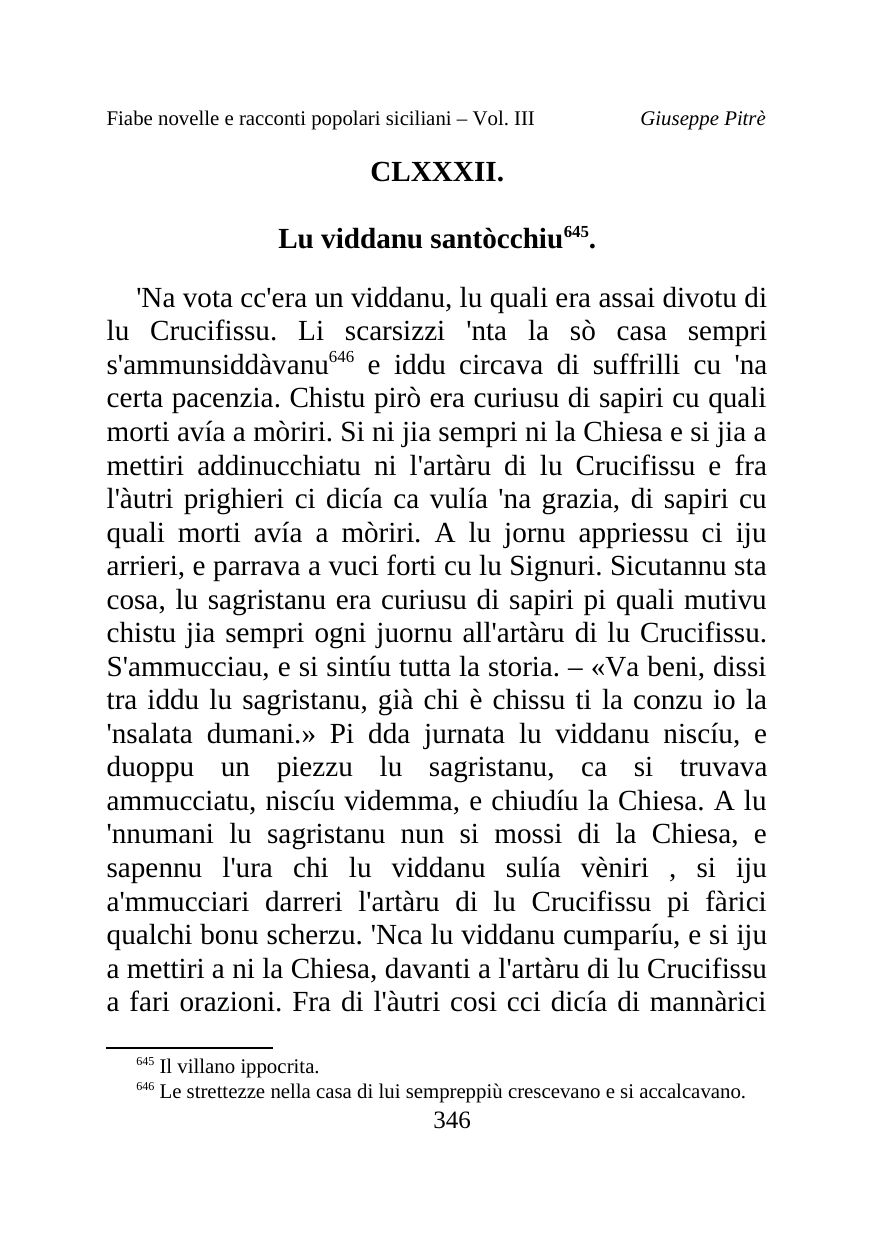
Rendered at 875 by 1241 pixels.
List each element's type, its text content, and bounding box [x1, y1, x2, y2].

text Il villano ippocrita. [106, 1054, 768, 1078]
text Le strettezze nella casa di lui sempreppiù crescevano e si accalcavano. [106, 1078, 768, 1103]
text 'Na vota cc'era un viddanu, lu quali era assai divotu di lu Crucifissu. Li scarsizzi 'nta la sò casa sempri s'ammunsiddàvanu e iddu circava di suffrilli cu 'na certa pacenzia. Chistu pirò era curiusu di sapiri cu quali morti avía a mòriri. Si ni jia sempri ni la Chiesa e si jia a mettiri addinucchiatu ni l'artàru di lu Crucifissu e fra l'àutri prighieri ci dicía ca vulía 'na grazia, di sapiri cu quali morti avía a mòriri. A lu jornu appriessu ci iju arrieri, e parrava a vuci forti cu lu Signuri. Sicutannu sta cosa, lu sagristanu era curiusu di sapiri pi quali mutivu chistu jia sempri ogni juornu all'artàru di lu Crucifissu. S'ammucciau, e si sintíu tutta la storia. – «Va beni, dissi tra iddu lu sagristanu, già chi è chissu ti la conzu io la 'nsalata dumani.» Pi dda jurnata lu viddanu niscíu, e duoppu un piezzu lu sagristanu, ca si truvava ammucciatu, niscíu videmma, e chiudíu la Chiesa. A lu 'nnumani lu sagristanu nun si mossi di la Chiesa, e sapennu l'ura chi lu viddanu sulía vèniri , si iju a'mmucciari darreri l'artàru di lu Crucifissu pi fàrici qualchi bonu scherzu. 'Nca lu viddanu cumparíu, e si iju a mettiri a ni la Chiesa, davanti a l'artàru di lu Crucifissu a fari orazioni. Fra di l'àutri cosi cci dicía di mannàrici [106, 280, 768, 1018]
subtitle CLXXXII. Lu viddanu santòcchiu. [106, 154, 768, 255]
